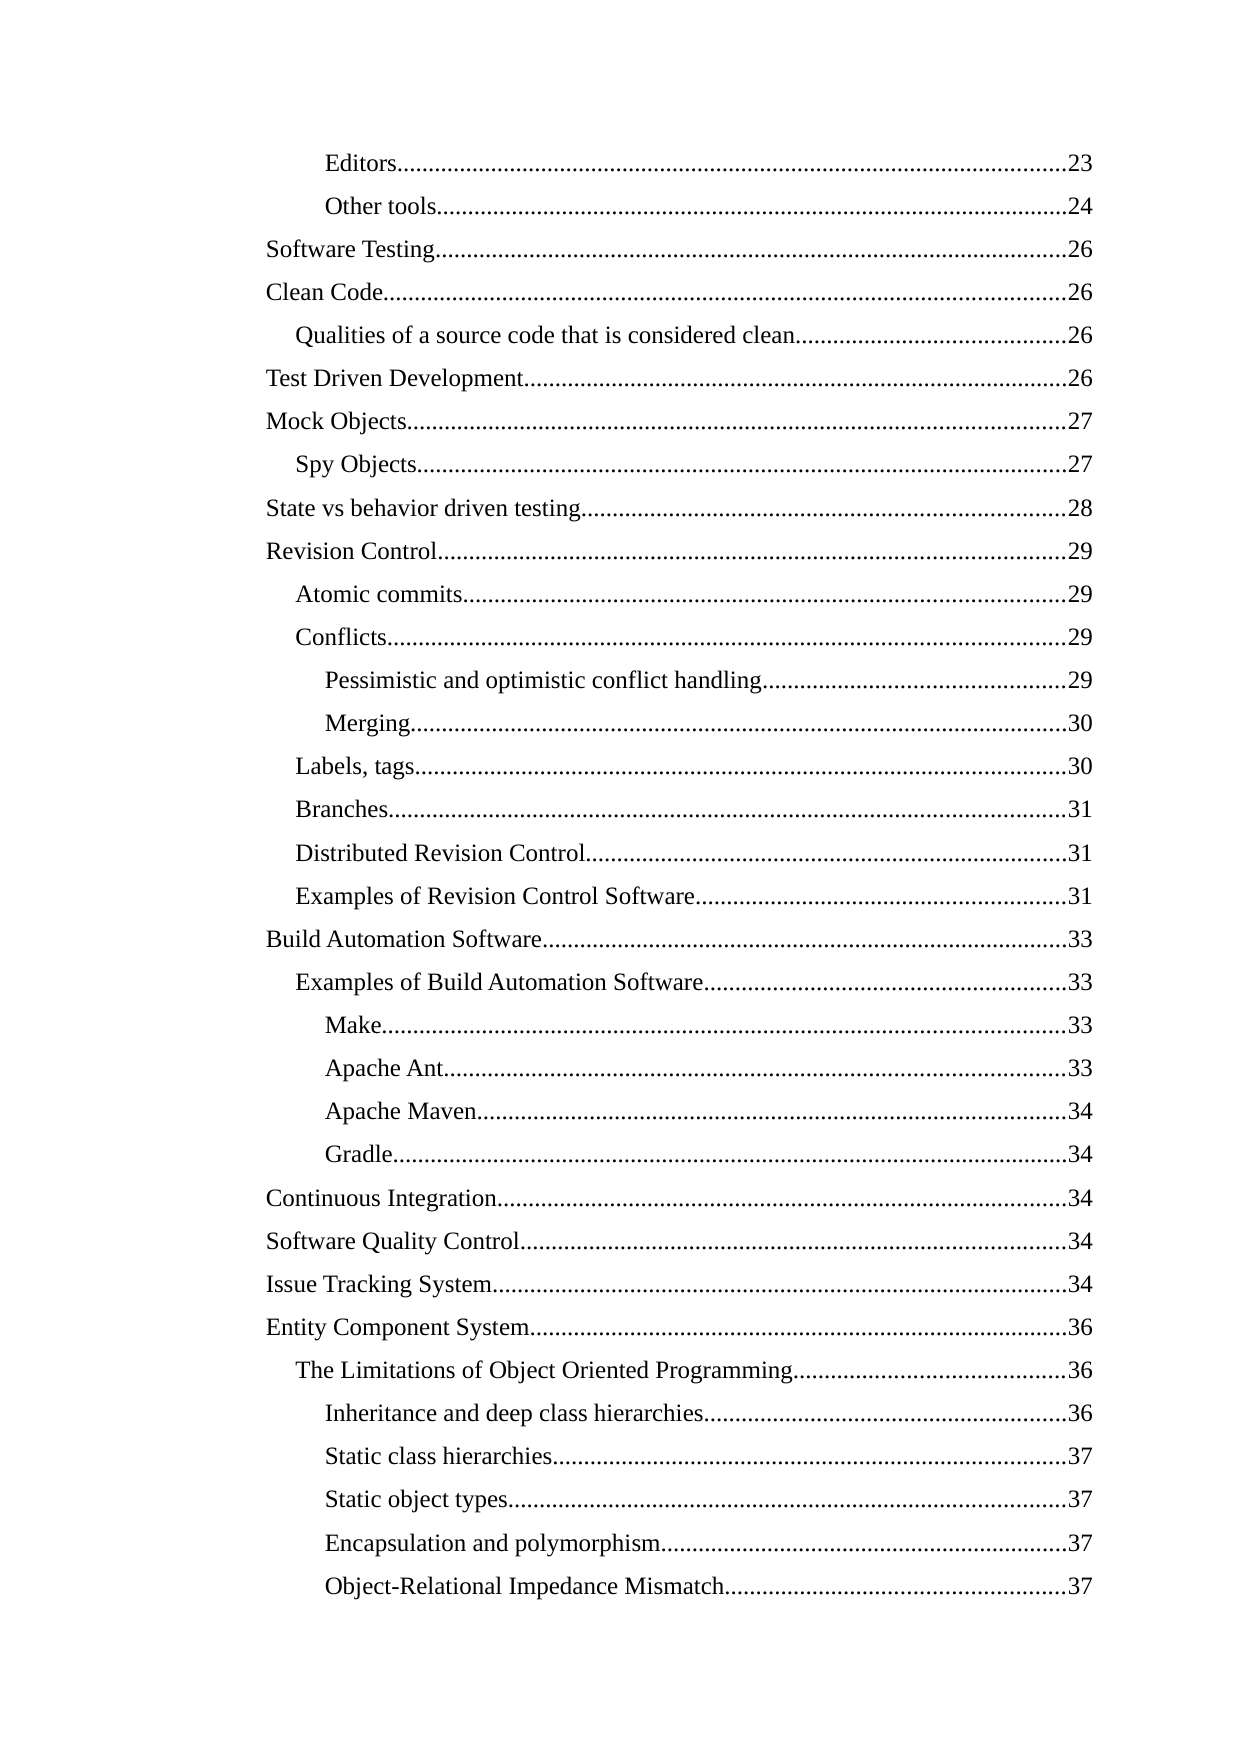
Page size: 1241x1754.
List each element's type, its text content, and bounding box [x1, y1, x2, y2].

text Atomic commits 29 [295, 579, 1093, 608]
text Merging 30 [324, 708, 1093, 737]
text Clean Code 26 [266, 277, 1093, 306]
text Editors 23 [324, 148, 1093, 176]
text Entity Component System 36 [266, 1312, 1093, 1341]
text The Limitations of Object Oriented Programming 36 [295, 1355, 1093, 1384]
text Software Quality Control 34 [266, 1226, 1093, 1254]
text Continuous Integration 34 [266, 1183, 1093, 1211]
text Branches 31 [295, 794, 1093, 823]
text Labels, tags 30 [295, 751, 1093, 780]
text Make 33 [324, 1010, 1093, 1039]
text Distributed Revision Control 31 [295, 838, 1093, 866]
text Test Driven Development 26 [266, 363, 1093, 392]
text Qualities of a source code that is considered clean 26 [295, 320, 1093, 349]
text Static object types 37 [324, 1484, 1093, 1513]
text Apache Ant 33 [324, 1053, 1093, 1082]
text Revision Control 29 [266, 536, 1093, 564]
text Inheritance and deep class hierarchies 36 [324, 1398, 1093, 1427]
text Software Testing 26 [266, 234, 1093, 263]
text Pessimistic and optimistic conflict handling 29 [324, 665, 1093, 694]
text Mock Objects 27 [266, 406, 1093, 435]
text Static class hierarchies 37 [324, 1441, 1093, 1470]
text Examples of Build Automation Software 33 [295, 967, 1093, 996]
text Issue Tracking System 34 [266, 1269, 1093, 1298]
text Object-Relational Impedance Mismatch 37 [324, 1571, 1093, 1599]
text Encapsulation and polymorphism 37 [324, 1528, 1093, 1556]
text Conflicts 29 [295, 622, 1093, 651]
text Other tools 24 [324, 191, 1093, 219]
text Apache Maven 34 [324, 1096, 1093, 1125]
text Build Automation Software 33 [266, 924, 1093, 953]
text Spy Objects 27 [295, 449, 1093, 478]
text Gradle 34 [324, 1139, 1093, 1168]
text Examples of Revision Control Software 31 [295, 881, 1093, 909]
text State vs behavior driven testing 28 [266, 493, 1093, 521]
